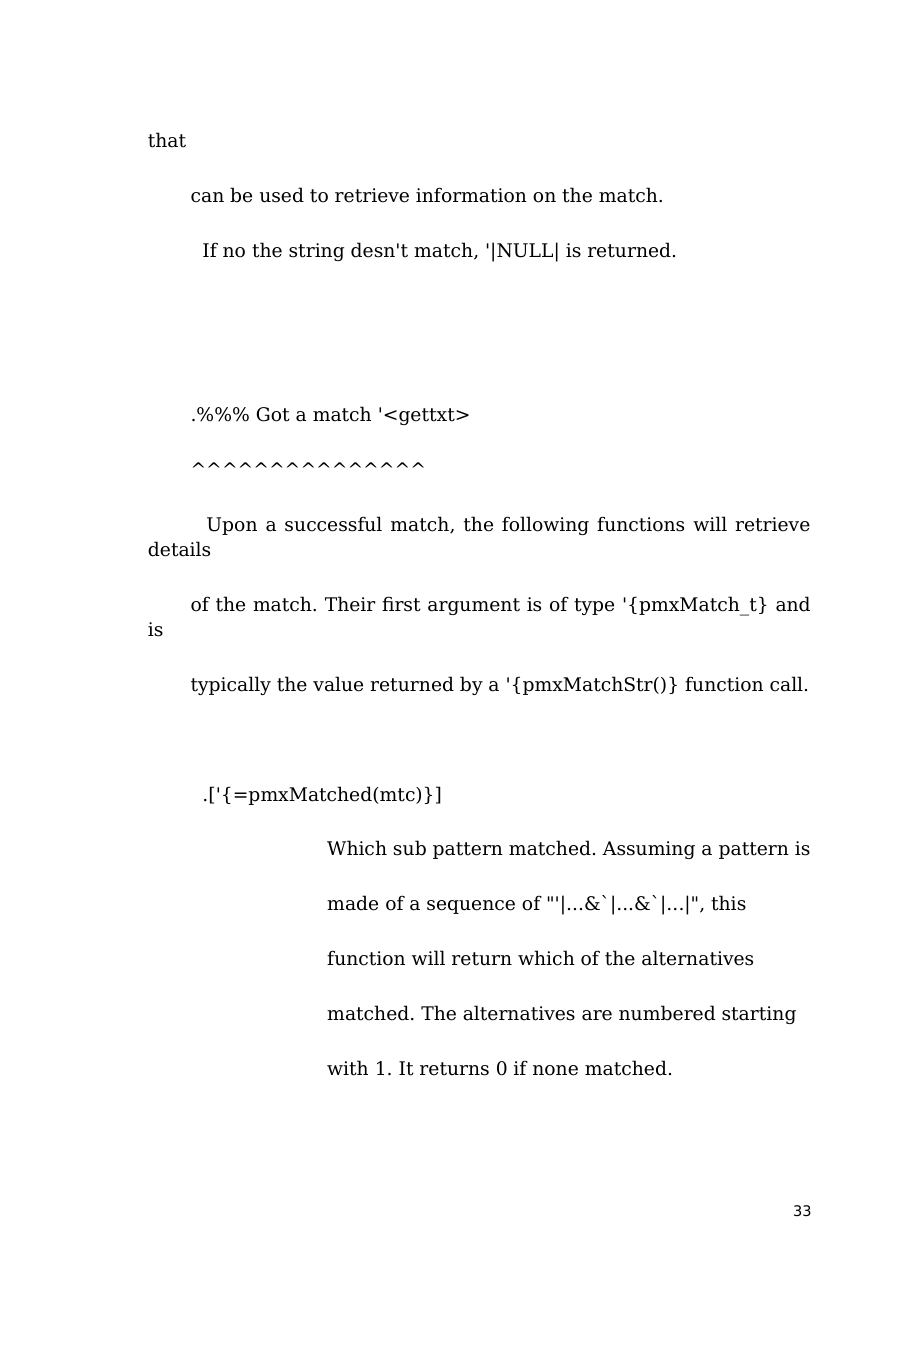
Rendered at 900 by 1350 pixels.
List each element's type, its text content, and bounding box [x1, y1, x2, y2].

text function will return which of the alternatives [148, 948, 811, 970]
text of the match. Their first argument is of type '{pmxMatch_t} and is [148, 594, 811, 641]
text Which sub pattern matched. Assuming a pattern is [148, 838, 811, 860]
text made of a sequence of "'|...&`|...&`|...|", this [148, 893, 811, 915]
text ^^^^^^^^^^^^^^^ [148, 459, 811, 481]
text can be used to retrieve information on the match. [148, 185, 811, 207]
text .%%% Got a match '<gettxt> [148, 404, 811, 426]
text .['{=pmxMatched(mtc)}] [148, 783, 811, 805]
text matched. The alternatives are numbered starting [148, 1003, 811, 1025]
text with 1. It returns 0 if none matched. [148, 1058, 811, 1080]
text If no the string desn't match, '|NULL| is returned. [148, 240, 811, 262]
text typically the value returned by a '{pmxMatchStr()} function call. [148, 674, 811, 696]
text Upon a successful match, the following functions will retrieve details [148, 514, 811, 561]
text that [148, 130, 811, 152]
